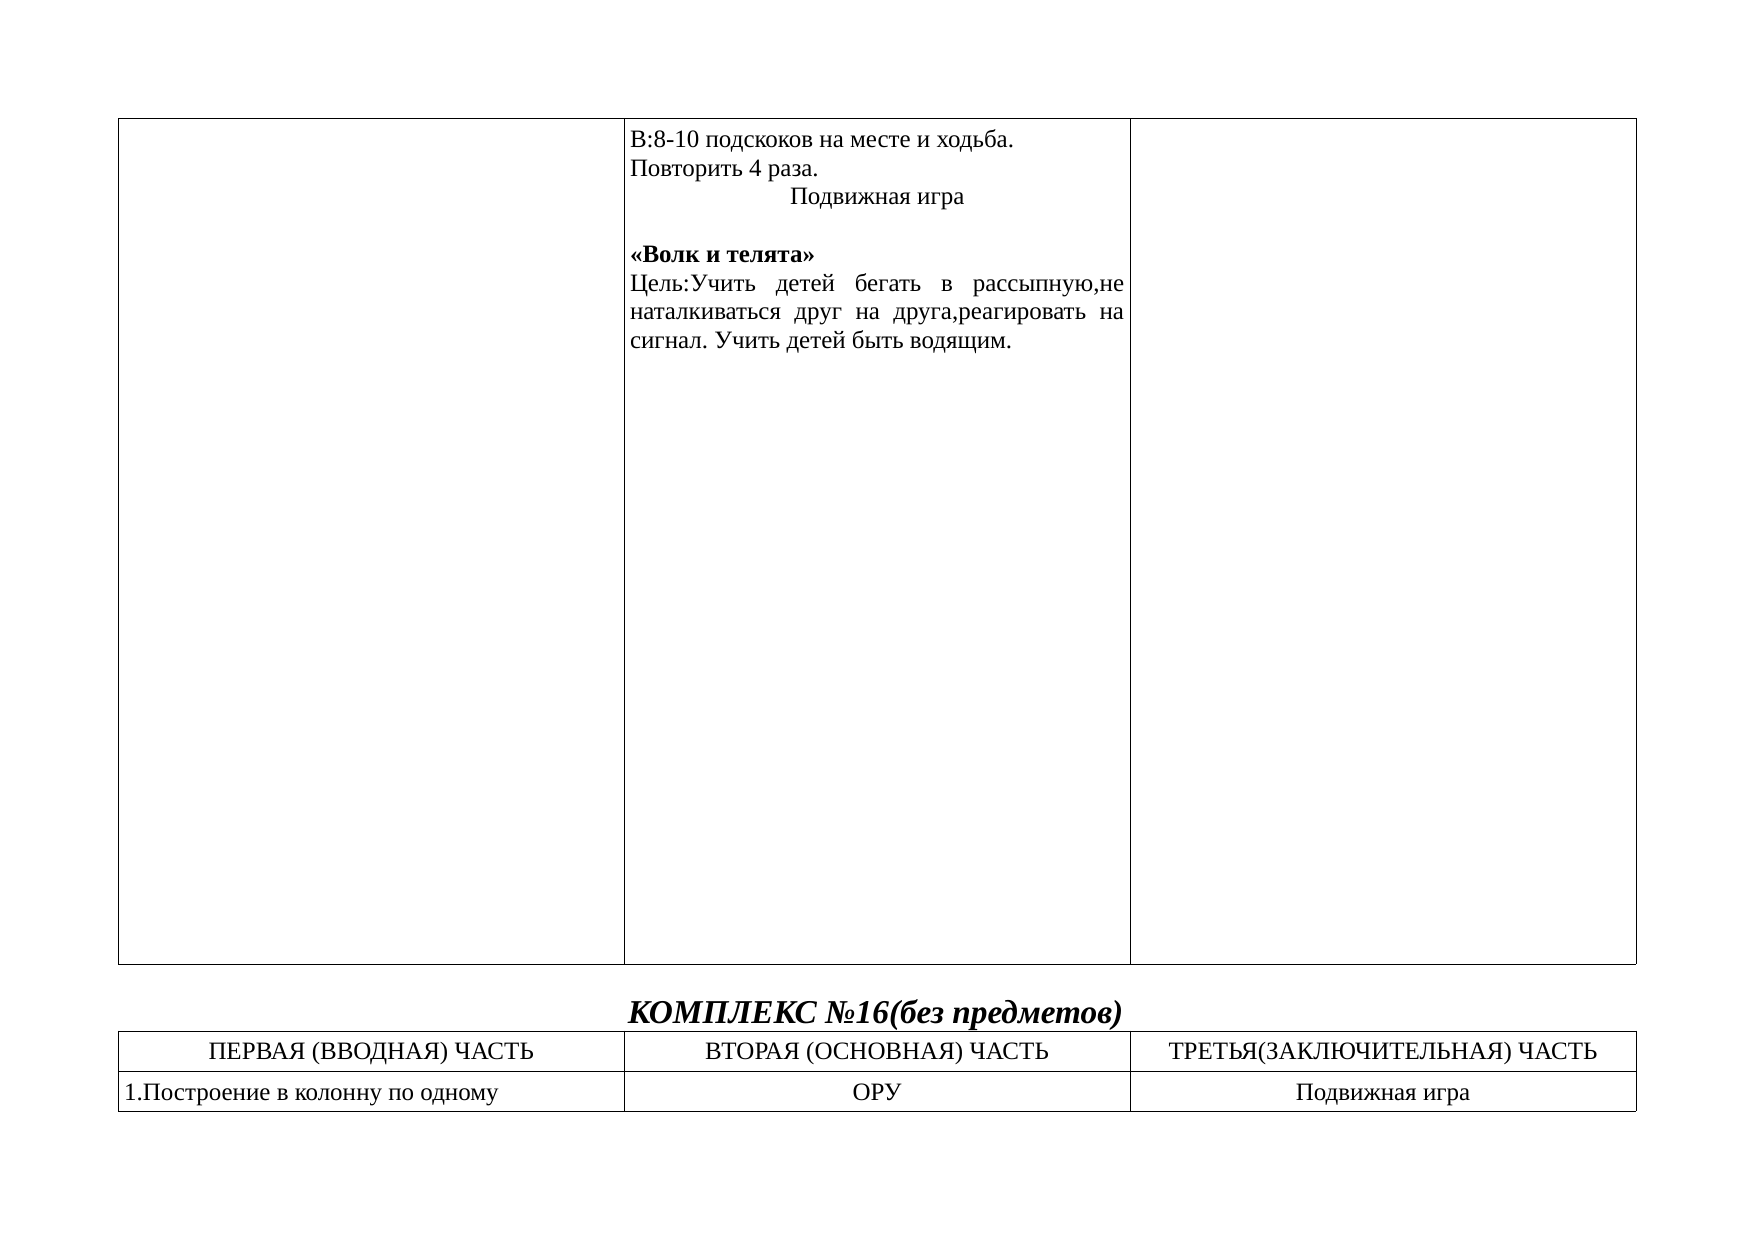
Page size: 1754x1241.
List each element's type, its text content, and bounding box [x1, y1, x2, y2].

table_cell 1.Построение в колонну по одному [119, 1072, 624, 1111]
table_cell ОРУ [625, 1072, 1130, 1111]
table_header ПЕРВАЯ (ВВОДНАЯ) ЧАСТЬ [119, 1032, 624, 1071]
table_cell Подвижная игра [1131, 1072, 1636, 1111]
table_header ТРЕТЬЯ(ЗАКЛЮЧИТЕЛЬНАЯ) ЧАСТЬ [1131, 1032, 1636, 1071]
table_header ВТОРАЯ (ОСНОВНАЯ) ЧАСТЬ [625, 1032, 1130, 1071]
table_cell [1131, 119, 1636, 963]
table_cell [119, 119, 624, 963]
text КОМПЛЕКС №16(без предметов) [118, 992, 1636, 1031]
table_cell В:8-10 подскоков на месте и ходьба. Повторить 4 раза. Подвижная игра «Волк и телята» Цель:Учить детей бегать в рассыпную,не наталкиваться друг на друга,реагировать на сигнал. Учить детей быть водящим. [625, 119, 1130, 963]
